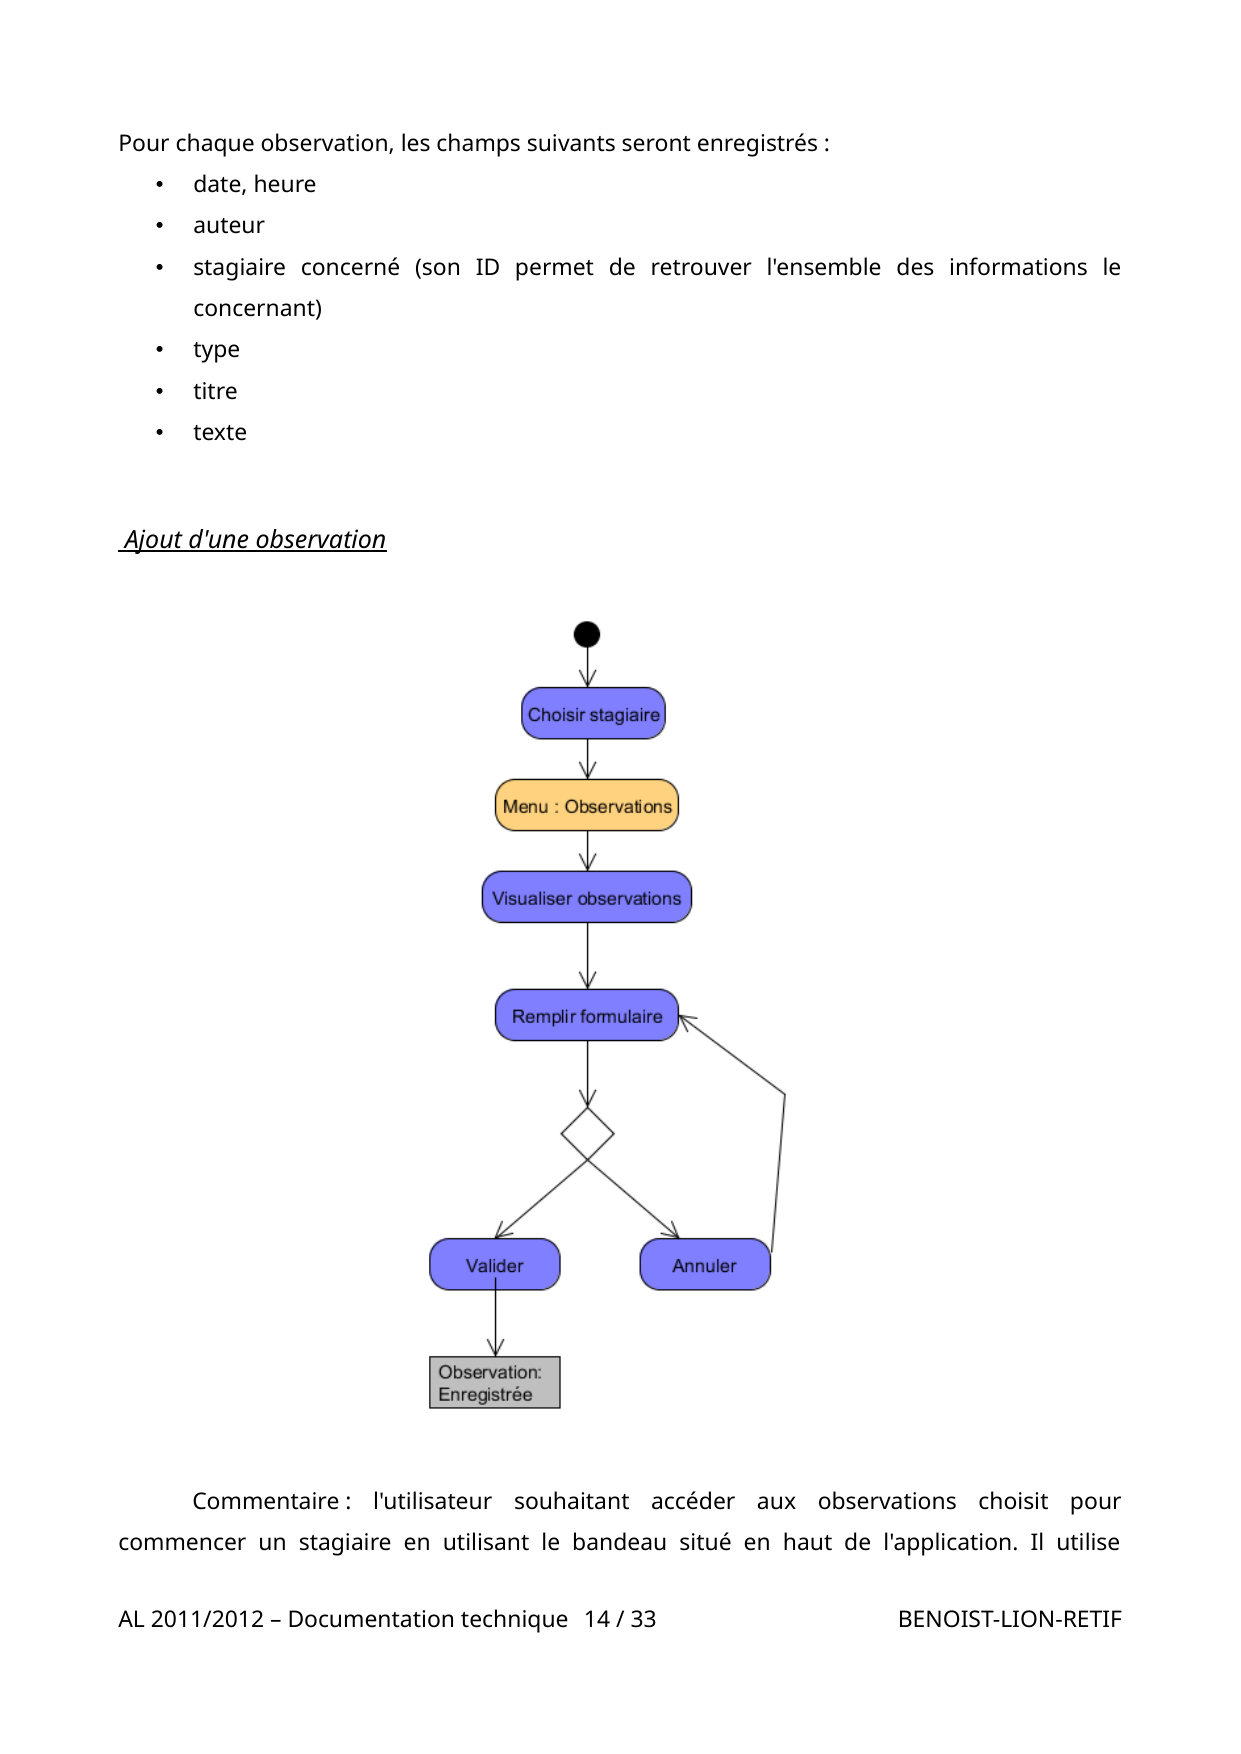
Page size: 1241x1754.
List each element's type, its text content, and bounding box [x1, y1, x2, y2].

list auteur [156, 201, 1122, 242]
subtitle Ajout d'une observation [118, 515, 1122, 557]
picture [403, 569, 837, 1435]
text Pour chaque observation, les champs suivants seront enregistrés : [118, 118, 1122, 159]
list texte [156, 408, 1122, 449]
list titre [156, 366, 1122, 408]
text Commentaire : l'utilisateur souhaitant accéder aux observations choisit pour commencer un stagiaire en utilisant le bandeau situé en haut de l'application. Il utilise [118, 1476, 1122, 1559]
list stagiaire concerné (son ID permet de retrouver l'ensemble des informations le concernant) [156, 242, 1122, 325]
list date, heure [156, 159, 1122, 201]
list type [156, 325, 1122, 366]
